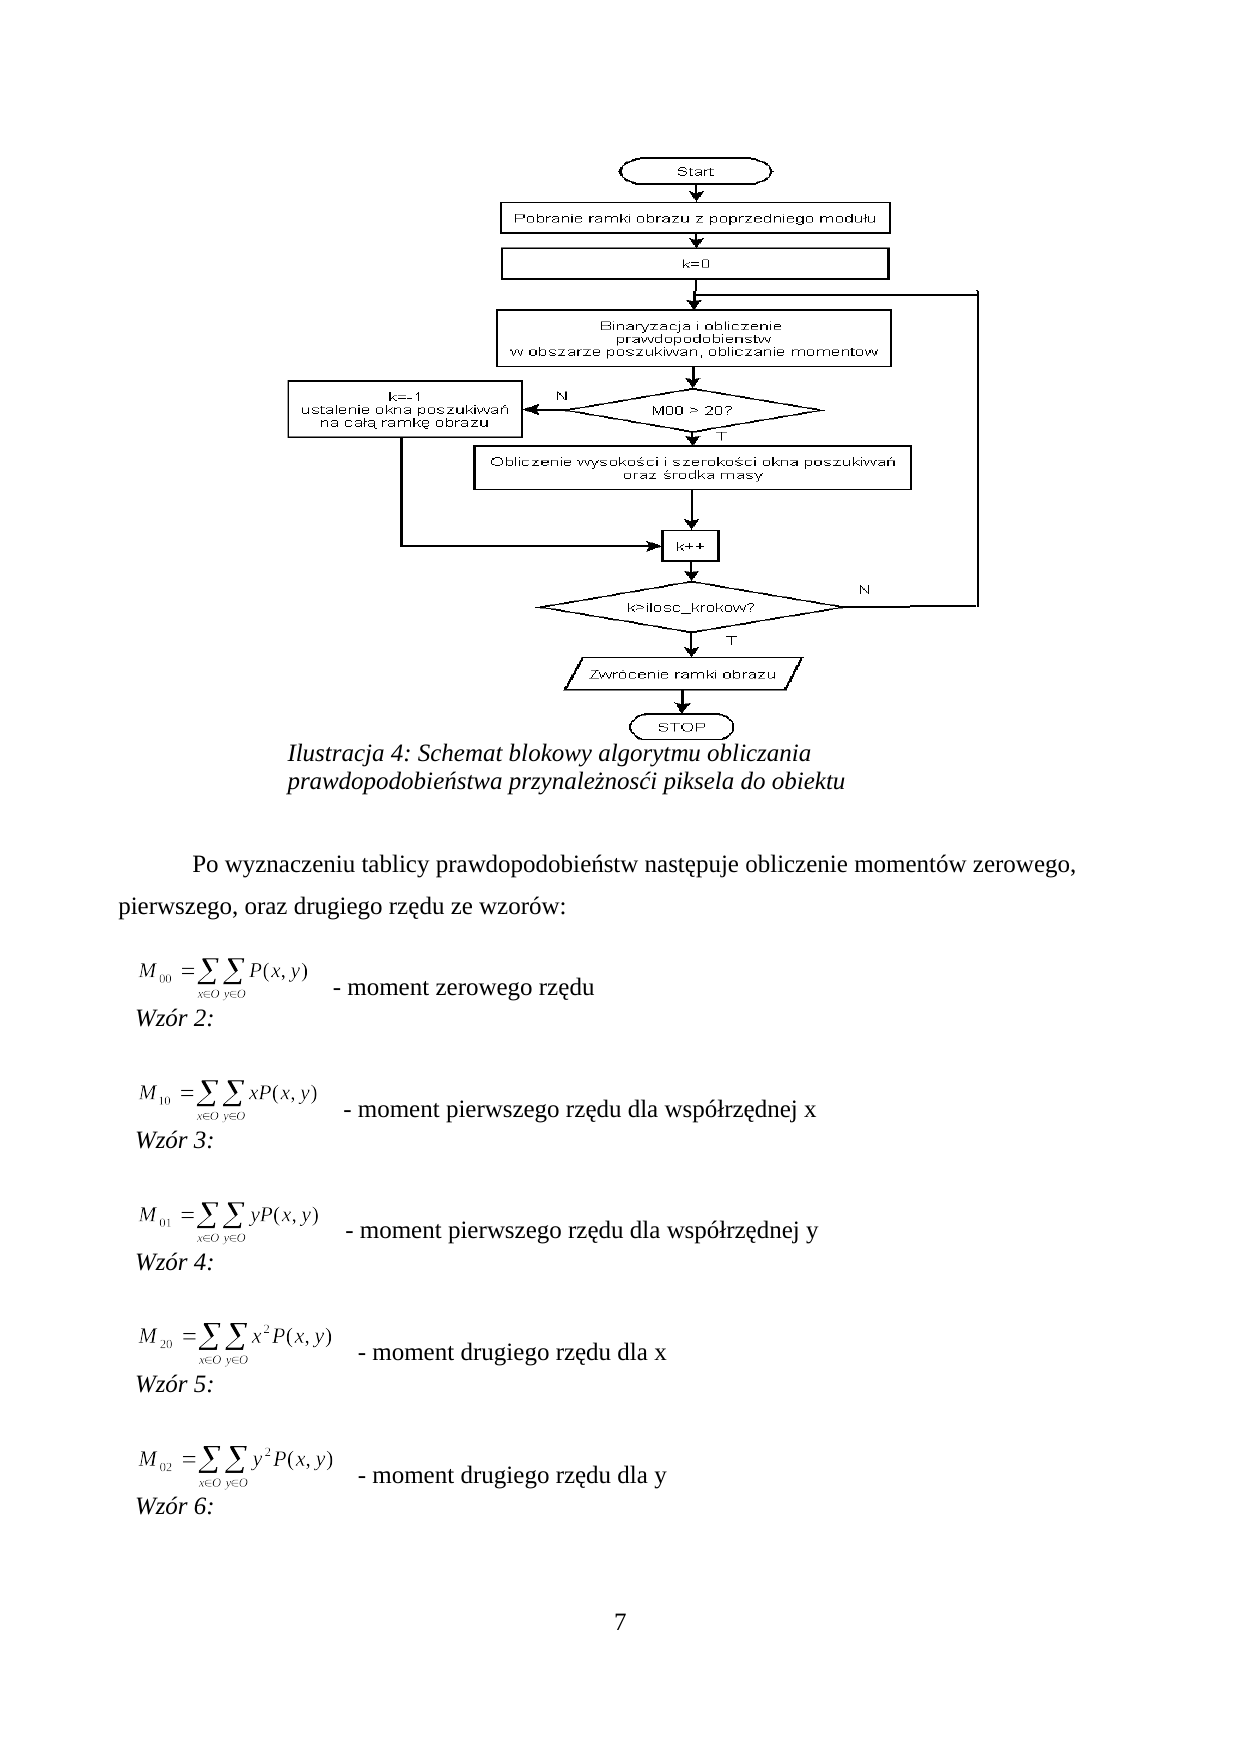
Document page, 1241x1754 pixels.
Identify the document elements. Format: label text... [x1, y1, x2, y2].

text Wzór 6: [135, 1442, 335, 1520]
text Wzór 5: [135, 1320, 335, 1398]
text Po wyznaczeniu tablicy prawdopodobieństw następuje obliczenie momentów zerowego, pierwszego, oraz drugiego rzędu ze wzorów: [118, 850, 1122, 919]
text - moment pierwszego rzędu dla współrzędnej x [118, 1054, 1122, 1162]
text - moment pierwszego rzędu dla współrzędnej y [118, 1176, 1122, 1284]
picture [287, 157, 979, 740]
text - moment drugiego rzędu dla x [118, 1298, 1122, 1407]
text Wzór 2: [135, 955, 310, 1032]
text Wzór 4: [135, 1198, 322, 1275]
text Wzór 3: [135, 1076, 320, 1153]
text - moment zerowego rzędu [118, 933, 1122, 1041]
text Ilustracja 4: Schemat blokowy algorytmu obliczania prawdopodobieństwa przynależnosći piksela do obiektu [287, 740, 979, 795]
text - moment drugiego rzędu dla y [118, 1421, 1122, 1529]
